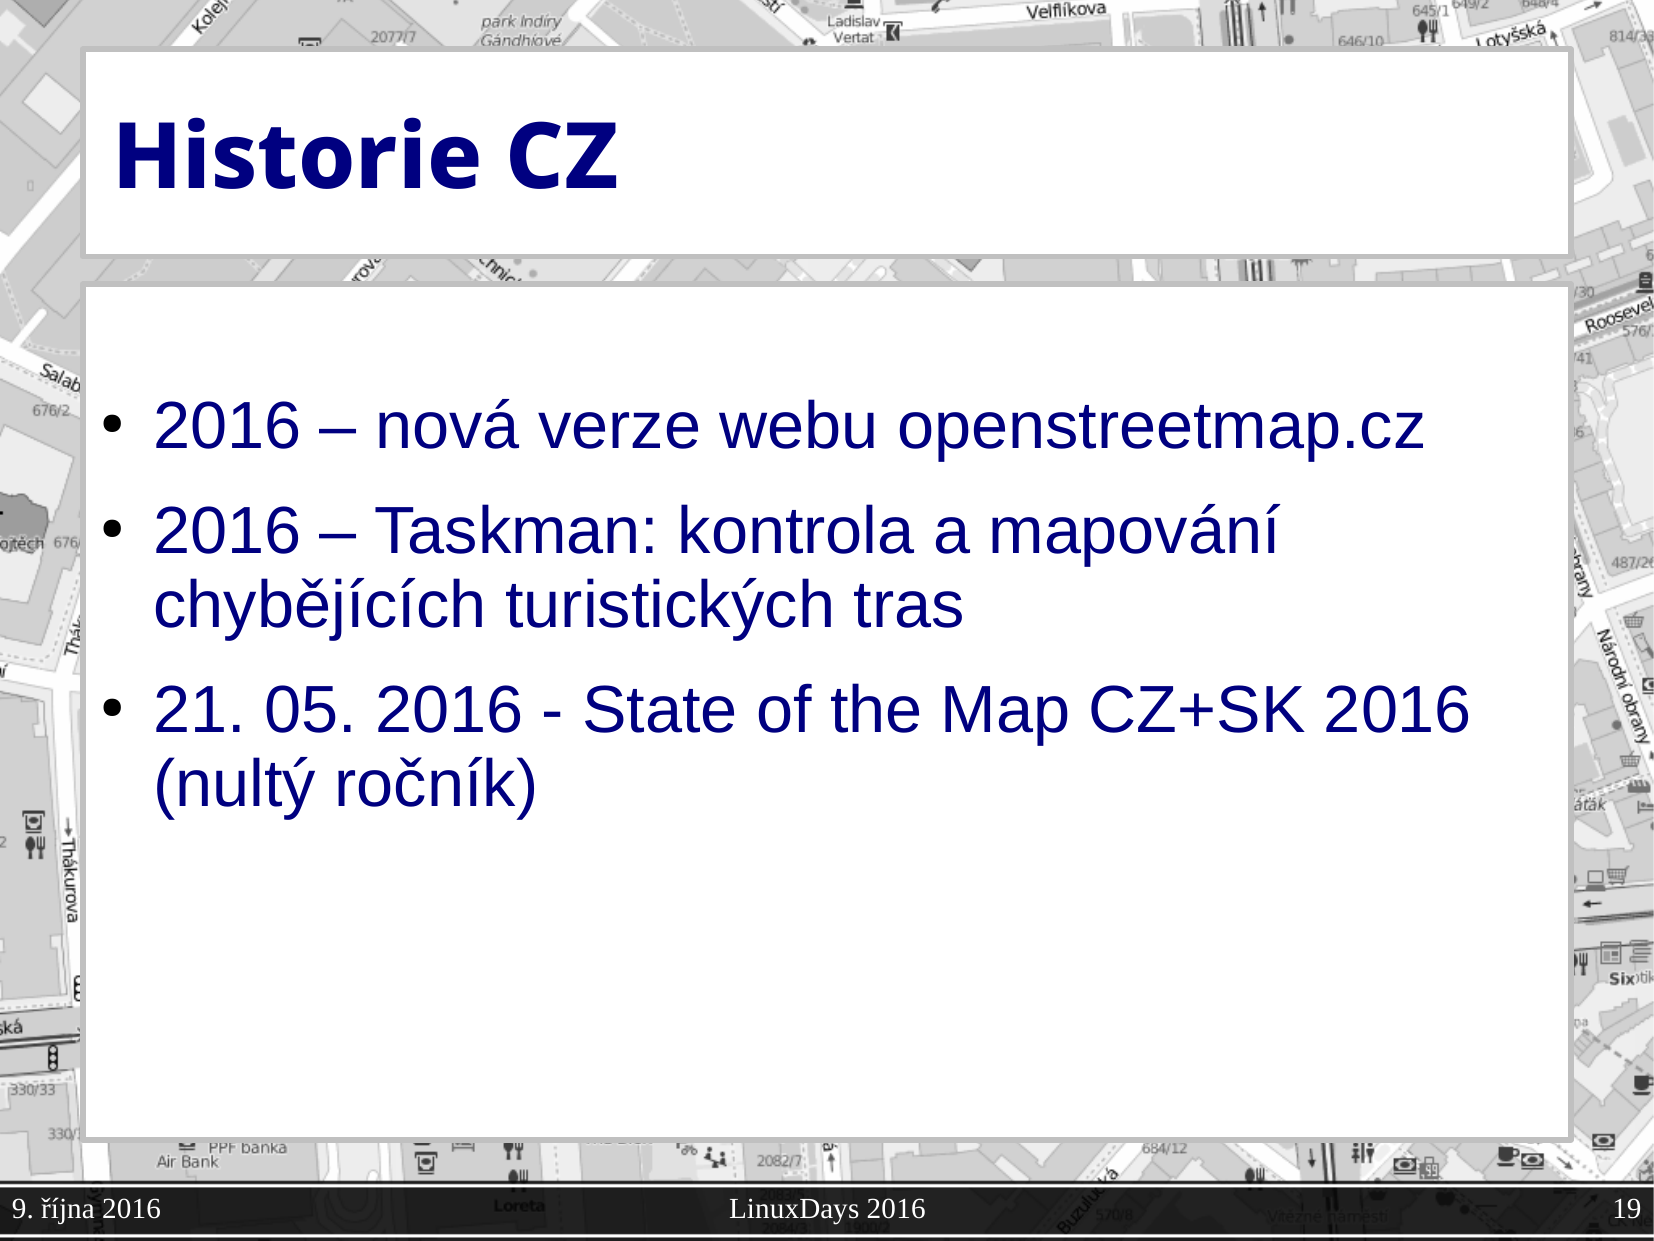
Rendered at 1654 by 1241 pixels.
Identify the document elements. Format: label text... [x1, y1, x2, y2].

picture [0, 0, 1654, 1241]
title Historie CZ [82, 49, 1571, 257]
list 2016 – nová verze webu openstreetmap.cz 2016 – Taskman: kontrola a mapování chybějících turistických tras 21. 05. 2016 - State of the Map CZ+SK 2016 (nultý ročník) [82, 284, 1571, 1140]
